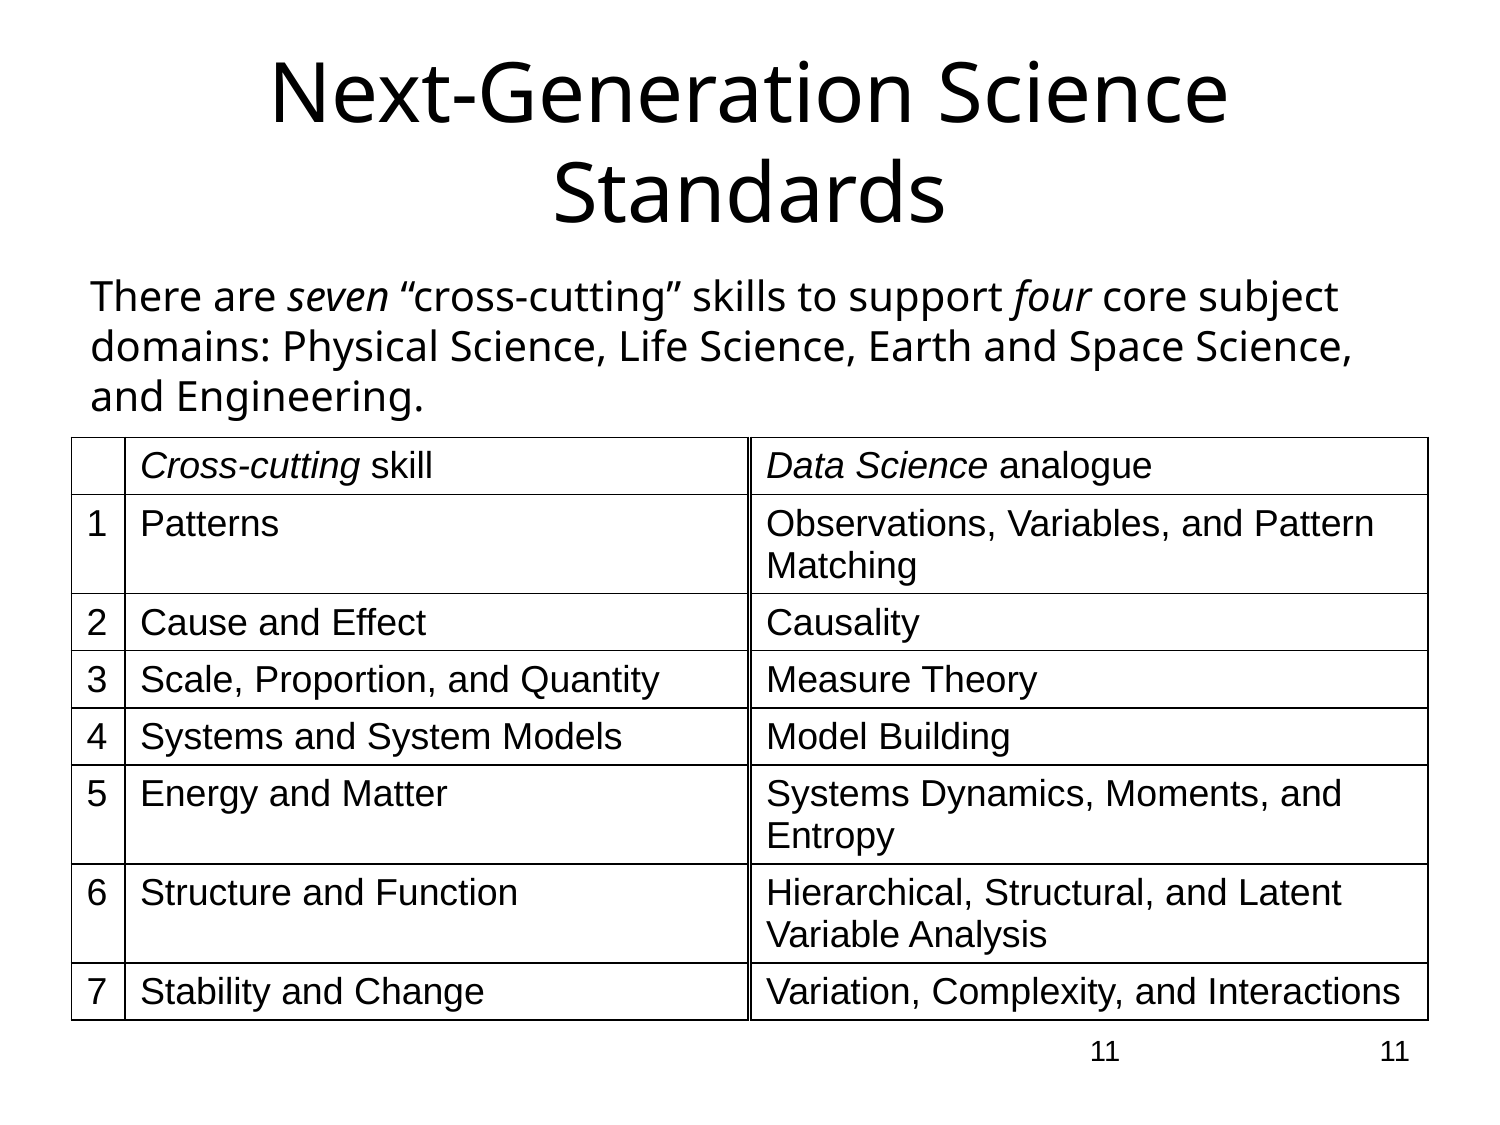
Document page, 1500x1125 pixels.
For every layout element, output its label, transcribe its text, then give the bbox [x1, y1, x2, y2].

text_box [1074, 1024, 1425, 1103]
table_cell Causality [752, 594, 1427, 650]
table_cell 7 [72, 964, 124, 1019]
table_cell Systems Dynamics, Moments, and Entropy [752, 766, 1427, 863]
table_cell Measure Theory [752, 651, 1427, 707]
table_cell 5 [72, 766, 124, 863]
table_cell Cause and Effect [126, 594, 747, 650]
table_cell 6 [72, 865, 124, 962]
table_cell Energy and Matter [126, 766, 747, 863]
table_cell 3 [72, 651, 124, 707]
table_cell Patterns [126, 495, 747, 593]
table_cell Scale, Proportion, and Quantity [126, 651, 747, 707]
title Next-Generation Science Standards [75, 45, 1425, 233]
table_cell Stability and Change [126, 964, 747, 1019]
table_cell Hierarchical, Structural, and Latent Variable Analysis [752, 865, 1427, 962]
table_cell Observations, Variables, and Pattern Matching [752, 495, 1427, 593]
table_header Data Science analogue [752, 438, 1427, 494]
table_cell 4 [72, 709, 124, 764]
table_header [72, 438, 124, 494]
table_cell Structure and Function [126, 865, 747, 962]
table_cell 1 [72, 495, 124, 593]
table_cell Model Building [752, 709, 1427, 764]
table_cell 2 [72, 594, 124, 650]
table_cell Systems and System Models [126, 709, 747, 764]
list There are seven “cross-cutting” skills to support four core subject domains: Physical Science, Life Science, Earth and Space Science, and Engineering. [75, 262, 1425, 382]
table_header Cross-cutting skill [126, 438, 747, 494]
table_cell Variation, Complexity, and Interactions [752, 964, 1427, 1019]
